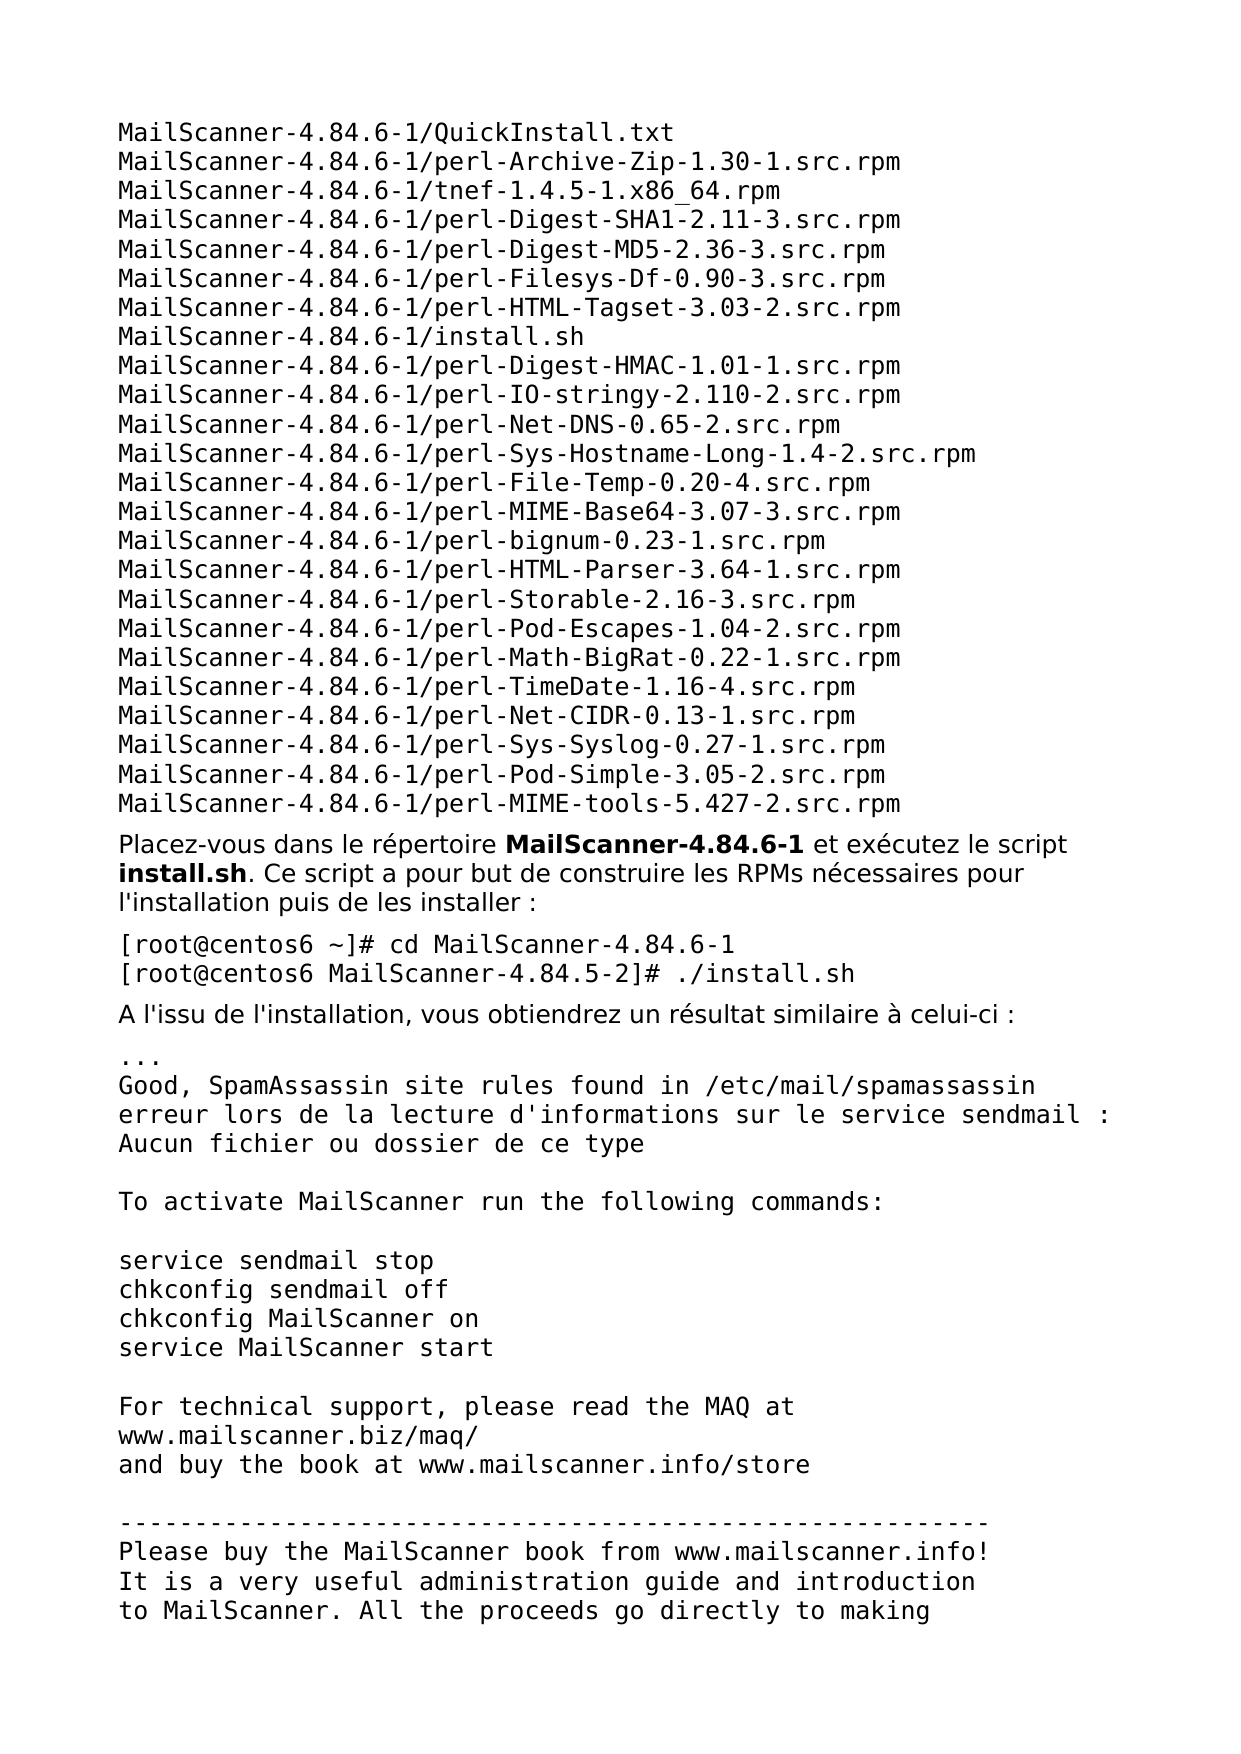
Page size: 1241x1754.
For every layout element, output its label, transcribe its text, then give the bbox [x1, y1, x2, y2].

text MailScanner-4.84.6-1/QuickInstall.txt MailScanner-4.84.6-1/perl-Archive-Zip-1.30-1.src.rpm MailScanner-4.84.6-1/tnef-1.4.5-1.x86_64.rpm MailScanner-4.84.6-1/perl-Digest-SHA1-2.11-3.src.rpm MailScanner-4.84.6-1/perl-Digest-MD5-2.36-3.src.rpm MailScanner-4.84.6-1/perl-Filesys-Df-0.90-3.src.rpm MailScanner-4.84.6-1/perl-HTML-Tagset-3.03-2.src.rpm MailScanner-4.84.6-1/install.sh MailScanner-4.84.6-1/perl-Digest-HMAC-1.01-1.src.rpm MailScanner-4.84.6-1/perl-IO-stringy-2.110-2.src.rpm MailScanner-4.84.6-1/perl-Net-DNS-0.65-2.src.rpm MailScanner-4.84.6-1/perl-Sys-Hostname-Long-1.4-2.src.rpm MailScanner-4.84.6-1/perl-File-Temp-0.20-4.src.rpm MailScanner-4.84.6-1/perl-MIME-Base64-3.07-3.src.rpm MailScanner-4.84.6-1/perl-bignum-0.23-1.src.rpm MailScanner-4.84.6-1/perl-HTML-Parser-3.64-1.src.rpm MailScanner-4.84.6-1/perl-Storable-2.16-3.src.rpm MailScanner-4.84.6-1/perl-Pod-Escapes-1.04-2.src.rpm MailScanner-4.84.6-1/perl-Math-BigRat-0.22-1.src.rpm MailScanner-4.84.6-1/perl-TimeDate-1.16-4.src.rpm MailScanner-4.84.6-1/perl-Net-CIDR-0.13-1.src.rpm MailScanner-4.84.6-1/perl-Sys-Syslog-0.27-1.src.rpm MailScanner-4.84.6-1/perl-Pod-Simple-3.05-2.src.rpm MailScanner-4.84.6-1/perl-MIME-tools-5.427-2.src.rpm [118, 118, 1122, 818]
text A l'issu de l'installation, vous obtiendrez un résultat similaire à celui-ci : [118, 1000, 1122, 1029]
text [root@centos6 ~]# cd MailScanner-4.84.6-1 [root@centos6 MailScanner-4.84.5-2]# ./install.sh [118, 930, 1122, 988]
text ... Good, SpamAssassin site rules found in /etc/mail/spamassassin erreur lors de la lecture d'informations sur le service sendmail : Aucun fichier ou dossier de ce type To activate MailScanner run the following commands: service sendmail stop chkconfig sendmail off chkconfig MailScanner on service MailScanner start For technical support, please read the MAQ at www.mailscanner.biz/maq/ and buy the book at www.mailscanner.info/store ---------------------------------------------------------- Please buy the MailScanner book from www.mailscanner.info! It is a very useful administration guide and introduction to MailScanner. All the proceeds go directly to making [118, 1042, 1122, 1625]
text Placez-vous dans le répertoire MailScanner-4.84.6-1 et exécutez le script install.sh. Ce script a pour but de construire les RPMs nécessaires pour l'installation puis de les installer : [118, 830, 1122, 917]
